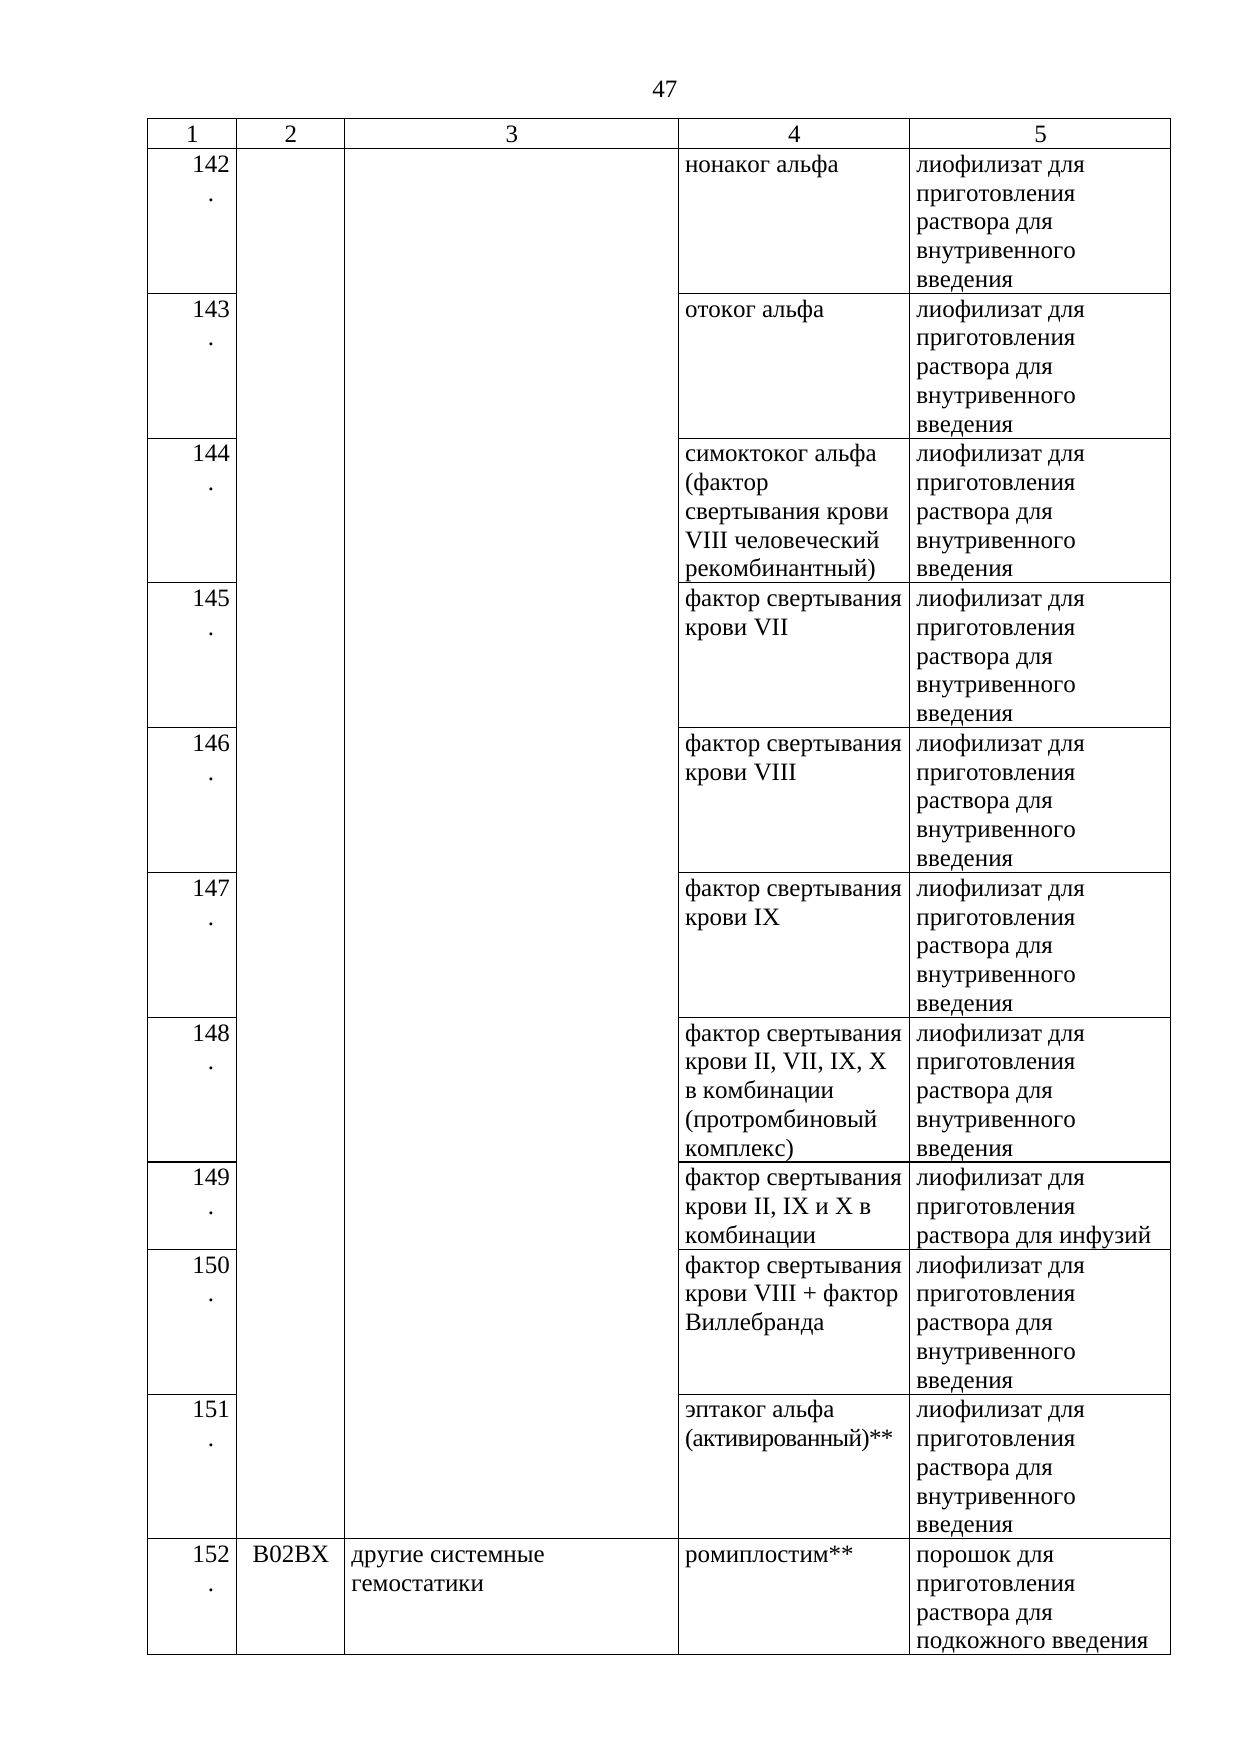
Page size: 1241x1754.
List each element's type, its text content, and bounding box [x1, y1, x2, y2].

table_cell [148, 1250, 236, 1393]
table_header 3 [345, 119, 678, 148]
table_cell [237, 1017, 344, 1161]
table_cell [148, 1018, 236, 1161]
table_cell эптаког альфа (активированный)** [679, 1395, 909, 1538]
table_cell [237, 149, 344, 293]
table_cell лиофилизат для приготовления раствора для внутривенного введения [910, 1250, 1170, 1393]
table_cell [345, 1017, 678, 1161]
table_cell [345, 1161, 678, 1249]
table_cell лиофилизат для приготовления раствора для внутривенного введения [910, 294, 1170, 437]
table_cell порошок для приготовления раствора для подкожного введения [910, 1539, 1170, 1654]
table_cell [148, 583, 236, 727]
table_cell [237, 872, 344, 1017]
table_cell лиофилизат для приготовления раствора для инфузий [910, 1163, 1170, 1249]
table_cell лиофилизат для приготовления раствора для внутривенного введения [910, 439, 1170, 582]
table_cell лиофилизат для приготовления раствора для внутривенного введения [910, 1018, 1170, 1161]
table_cell [345, 149, 678, 293]
table_cell ромиплостим** [679, 1539, 909, 1654]
table_header 1 [148, 119, 236, 148]
table_cell [148, 1395, 236, 1538]
table_cell [345, 1394, 678, 1538]
table_cell [345, 872, 678, 1017]
table_cell [237, 1161, 344, 1249]
table_header 2 [237, 119, 344, 148]
table_cell [148, 294, 236, 437]
table_cell другие системные гемостатики [345, 1539, 678, 1654]
table_cell фактор свертывания крови II, VII, IX, X в комбинации (протромбиновый комплекс) [679, 1018, 909, 1161]
table_cell [148, 149, 236, 293]
table_cell [237, 1249, 344, 1393]
table_cell фактор свертывания крови VII [679, 583, 909, 727]
table_cell [237, 1394, 344, 1538]
table_header 5 [910, 119, 1170, 148]
table_cell нонаког альфа [679, 149, 909, 293]
table_cell симоктоког альфа (фактор свертывания крови VIII человеческий рекомбинантный) [679, 439, 909, 582]
table_cell лиофилизат для приготовления раствора для внутривенного введения [910, 1395, 1170, 1538]
table_cell фактор свертывания крови II, IX и X в комбинации [679, 1163, 909, 1249]
table_cell фактор свертывания крови IХ [679, 873, 909, 1017]
table_cell [345, 438, 678, 582]
table_cell [148, 1163, 236, 1249]
table_cell фактор свертывания крови VIII [679, 728, 909, 872]
table_header 4 [679, 119, 909, 148]
table_cell лиофилизат для приготовления раствора для внутривенного введения [910, 873, 1170, 1017]
table_cell лиофилизат для приготовления раствора для внутривенного введения [910, 149, 1170, 293]
table_cell [148, 439, 236, 582]
table_cell [237, 727, 344, 872]
table_cell [345, 293, 678, 437]
table_cell [237, 582, 344, 727]
table_cell [345, 1249, 678, 1393]
table_cell [148, 728, 236, 872]
table_cell [345, 727, 678, 872]
table_cell [345, 582, 678, 727]
table_cell лиофилизат для приготовления раствора для внутривенного введения [910, 583, 1170, 727]
table_cell отоког альфа [679, 294, 909, 437]
table_cell [237, 293, 344, 437]
table_cell [148, 1539, 236, 1654]
table_cell лиофилизат для приготовления раствора для внутривенного введения [910, 728, 1170, 872]
table_cell [148, 873, 236, 1017]
table_cell B02BX [237, 1539, 344, 1654]
table_cell фактор свертывания крови VIII + фактор Виллебранда [679, 1250, 909, 1393]
table_cell [237, 438, 344, 582]
